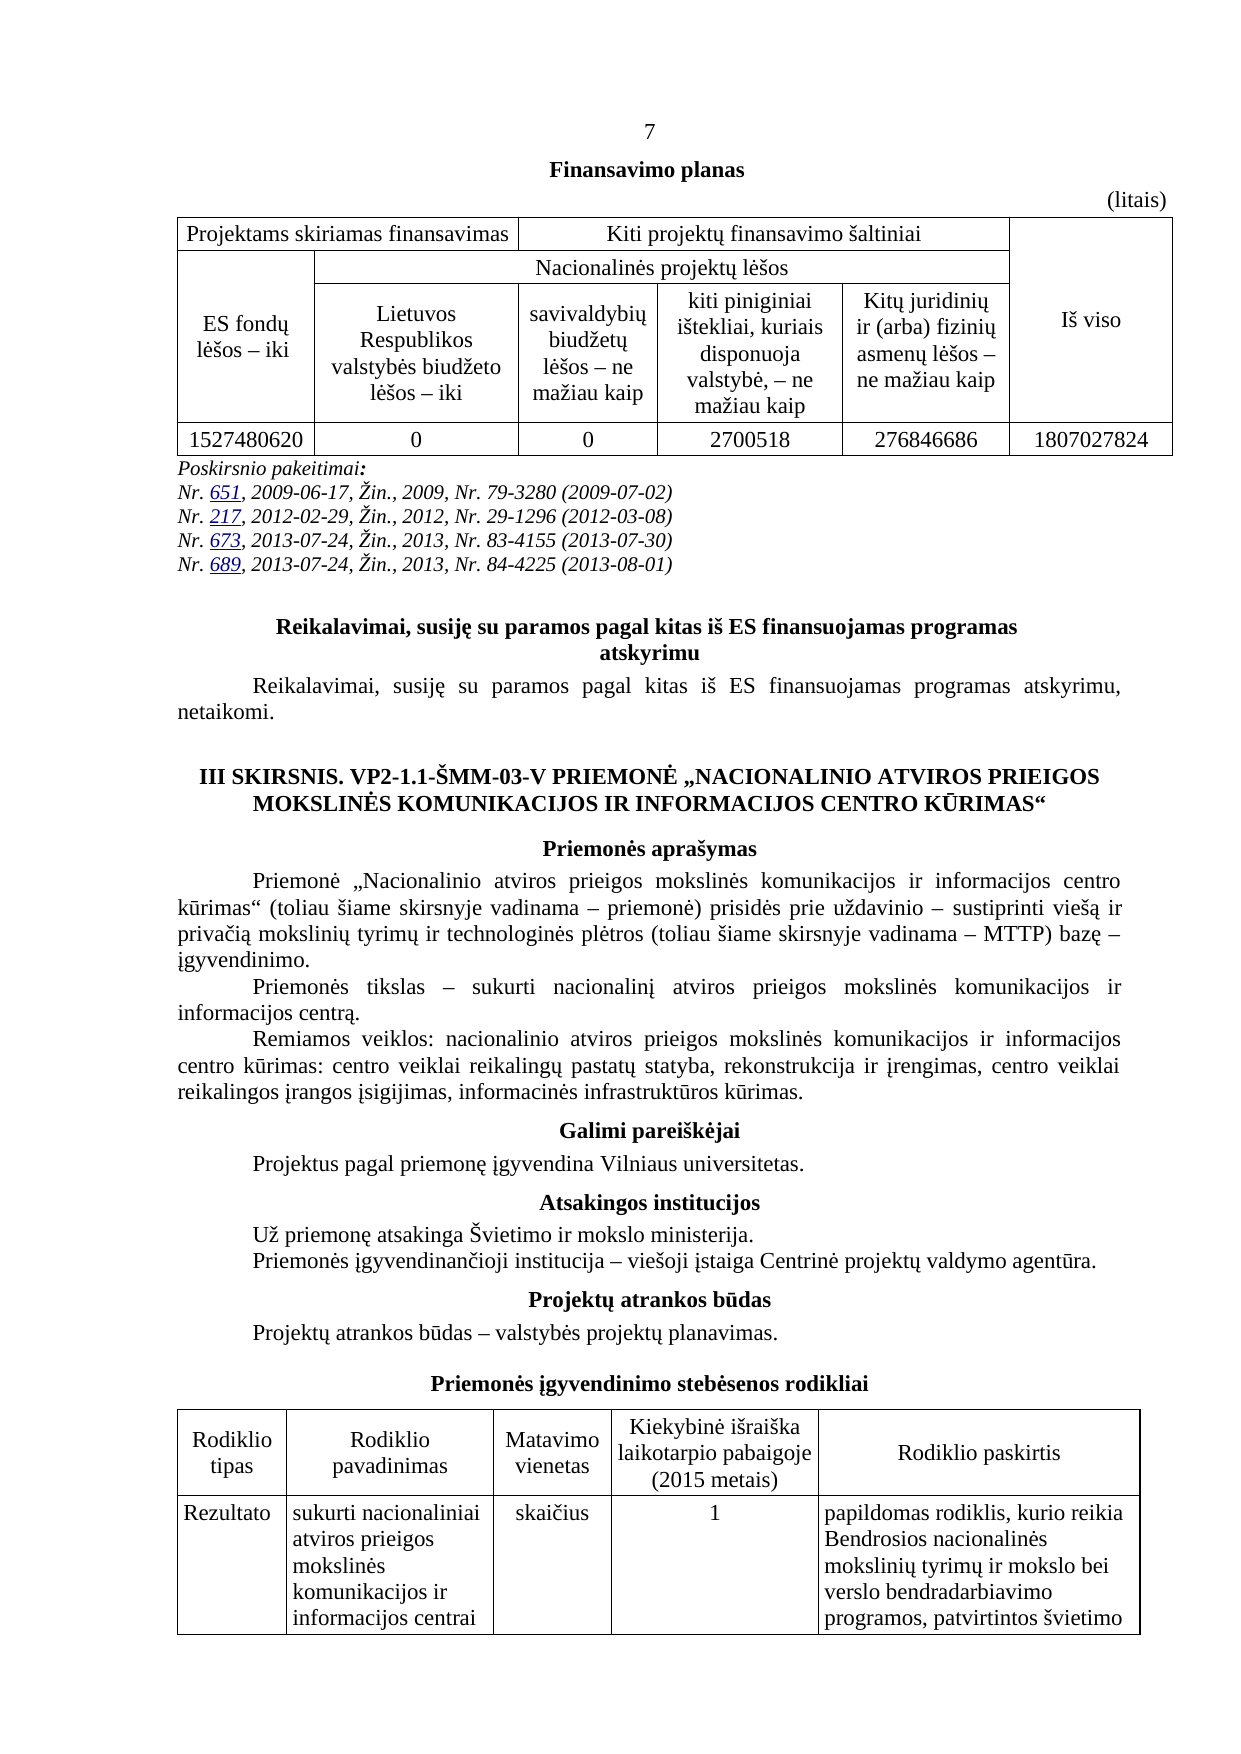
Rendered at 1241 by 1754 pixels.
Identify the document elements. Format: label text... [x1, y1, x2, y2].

table_cell Kitų juridinių ir (arba) fizinių asmenų lėšos – ne mažiau kaip [843, 284, 1009, 422]
text Priemonės įgyvendinimo stebėsenos rodikliai [177, 1370, 1122, 1397]
table_cell 276846686 [843, 423, 1009, 455]
text Galimi pareiškėjai [177, 1117, 1122, 1143]
table_cell ES fondų lėšos – iki [178, 251, 314, 422]
table_cell Lietuvos Respublikos valstybės biudžeto lėšos – iki [315, 284, 518, 422]
subtitle Poskirsnio pakeitimai: [177, 456, 1122, 480]
text Už priemonę atsakinga Švietimo ir mokslo ministerija. [177, 1221, 1122, 1247]
text Priemonė „Nacionalinio atviros prieigos mokslinės komunikacijos ir informacijos centro kūrimas“ (toliau šiame skirsnyje vadinama – priemonė) prisidės prie uždavinio – sustiprinti viešą ir privačią mokslinių tyrimų ir technologinės plėtros (toliau šiame skirsnyje vadinama – MTTP) bazę – įgyvendinimo. [177, 867, 1122, 973]
table_cell 0 [519, 423, 657, 455]
table_cell 2700518 [658, 423, 842, 455]
text Atsakingos institucijos [177, 1188, 1122, 1215]
table_header [658, 182, 842, 217]
table_cell savivaldybių biudžetų lėšos – ne mažiau kaip [519, 284, 657, 422]
table_cell 0 [315, 423, 518, 455]
text III SKIRSNIS. VP2-1.1-ŠMM-03-V PRIEMONĖ „NACIONALINIO ATVIROS PRIEIGOS MOKSLINĖS KOMUNIKACIJOS IR INFORMACIJOS CENTRO KŪRIMAS“ [177, 763, 1122, 816]
table_cell Iš viso [1010, 218, 1172, 422]
table_header Kiekybinė išraiška laikotarpio pabaigoje (2015 metais) [612, 1410, 818, 1495]
text Finansavimo planas [177, 156, 1122, 182]
table_header (litais) [1010, 182, 1172, 217]
text Nr. 651, 2009-06-17, Žin., 2009, Nr. 79-3280 (2009-07-02) [177, 480, 1122, 504]
table_header Matavimo vienetas [494, 1410, 611, 1495]
text Priemonės įgyvendinančioji institucija – viešoji įstaiga Centrinė projektų valdymo agentūra. [177, 1247, 1122, 1274]
text Reikalavimai, susiję su paramos pagal kitas iš ES finansuojamas programas atskyrimu [177, 613, 1122, 666]
table_cell kiti piniginiai ištekliai, kuriais disponuoja valstybė, – ne mažiau kaip [658, 284, 842, 422]
text Remiamos veiklos: nacionalinio atviros prieigos mokslinės komunikacijos ir informacijos centro kūrimas: centro veiklai reikalingų pastatų statyba, rekonstrukcija ir įrengimas, centro veiklai reikalingos įrangos įsigijimas, informacinės infrastruktūros kūrimas. [177, 1026, 1122, 1104]
table_header Rodiklio paskirtis [819, 1410, 1139, 1495]
table_cell Rezultato [178, 1496, 286, 1634]
table_cell sukurti nacionaliniai atviros prieigos mokslinės komunikacijos ir informacijos centrai [287, 1496, 493, 1634]
text Projektus pagal priemonę įgyvendina Vilniaus universitetas. [177, 1150, 1122, 1176]
table_cell 1 [612, 1496, 818, 1634]
table_header [518, 182, 658, 217]
table_cell 1807027824 [1010, 423, 1172, 455]
table_cell papildomas rodiklis, kurio reikia Bendrosios nacionalinės mokslinių tyrimų ir mokslo bei verslo bendradarbiavimo programos, patvirtintos švietimo [819, 1496, 1139, 1634]
text Nr. 217, 2012-02-29, Žin., 2012, Nr. 29-1296 (2012-03-08) [177, 504, 1122, 528]
text Projektų atrankos būdas – valstybės projektų planavimas. [177, 1319, 1122, 1345]
table_header [177, 182, 314, 217]
table_cell skaičius [494, 1496, 611, 1634]
text Priemonės tikslas – sukurti nacionalinį atviros prieigos mokslinės komunikacijos ir informacijos centrą. [177, 973, 1122, 1026]
text Priemonės aprašymas [177, 835, 1122, 861]
table_cell Nacionalinės projektų lėšos [315, 251, 1009, 283]
text Reikalavimai, susiję su paramos pagal kitas iš ES finansuojamas programas atskyrimu, netaikomi. [177, 672, 1122, 724]
table_header Rodiklio tipas [178, 1410, 286, 1495]
table_header [314, 182, 518, 217]
text Nr. 673, 2013-07-24, Žin., 2013, Nr. 83-4155 (2013-07-30) [177, 528, 1122, 552]
text Projektų atrankos būdas [177, 1286, 1122, 1313]
table_cell Kiti projektų finansavimo šaltiniai [519, 218, 1009, 250]
table_header [842, 182, 1009, 217]
text Nr. 689, 2013-07-24, Žin., 2013, Nr. 84-4225 (2013-08-01) [177, 552, 1122, 576]
table_header Rodiklio pavadinimas [287, 1410, 493, 1495]
table_cell Projektams skiriamas finansavimas [178, 218, 518, 250]
table_cell 1527480620 [178, 423, 314, 455]
